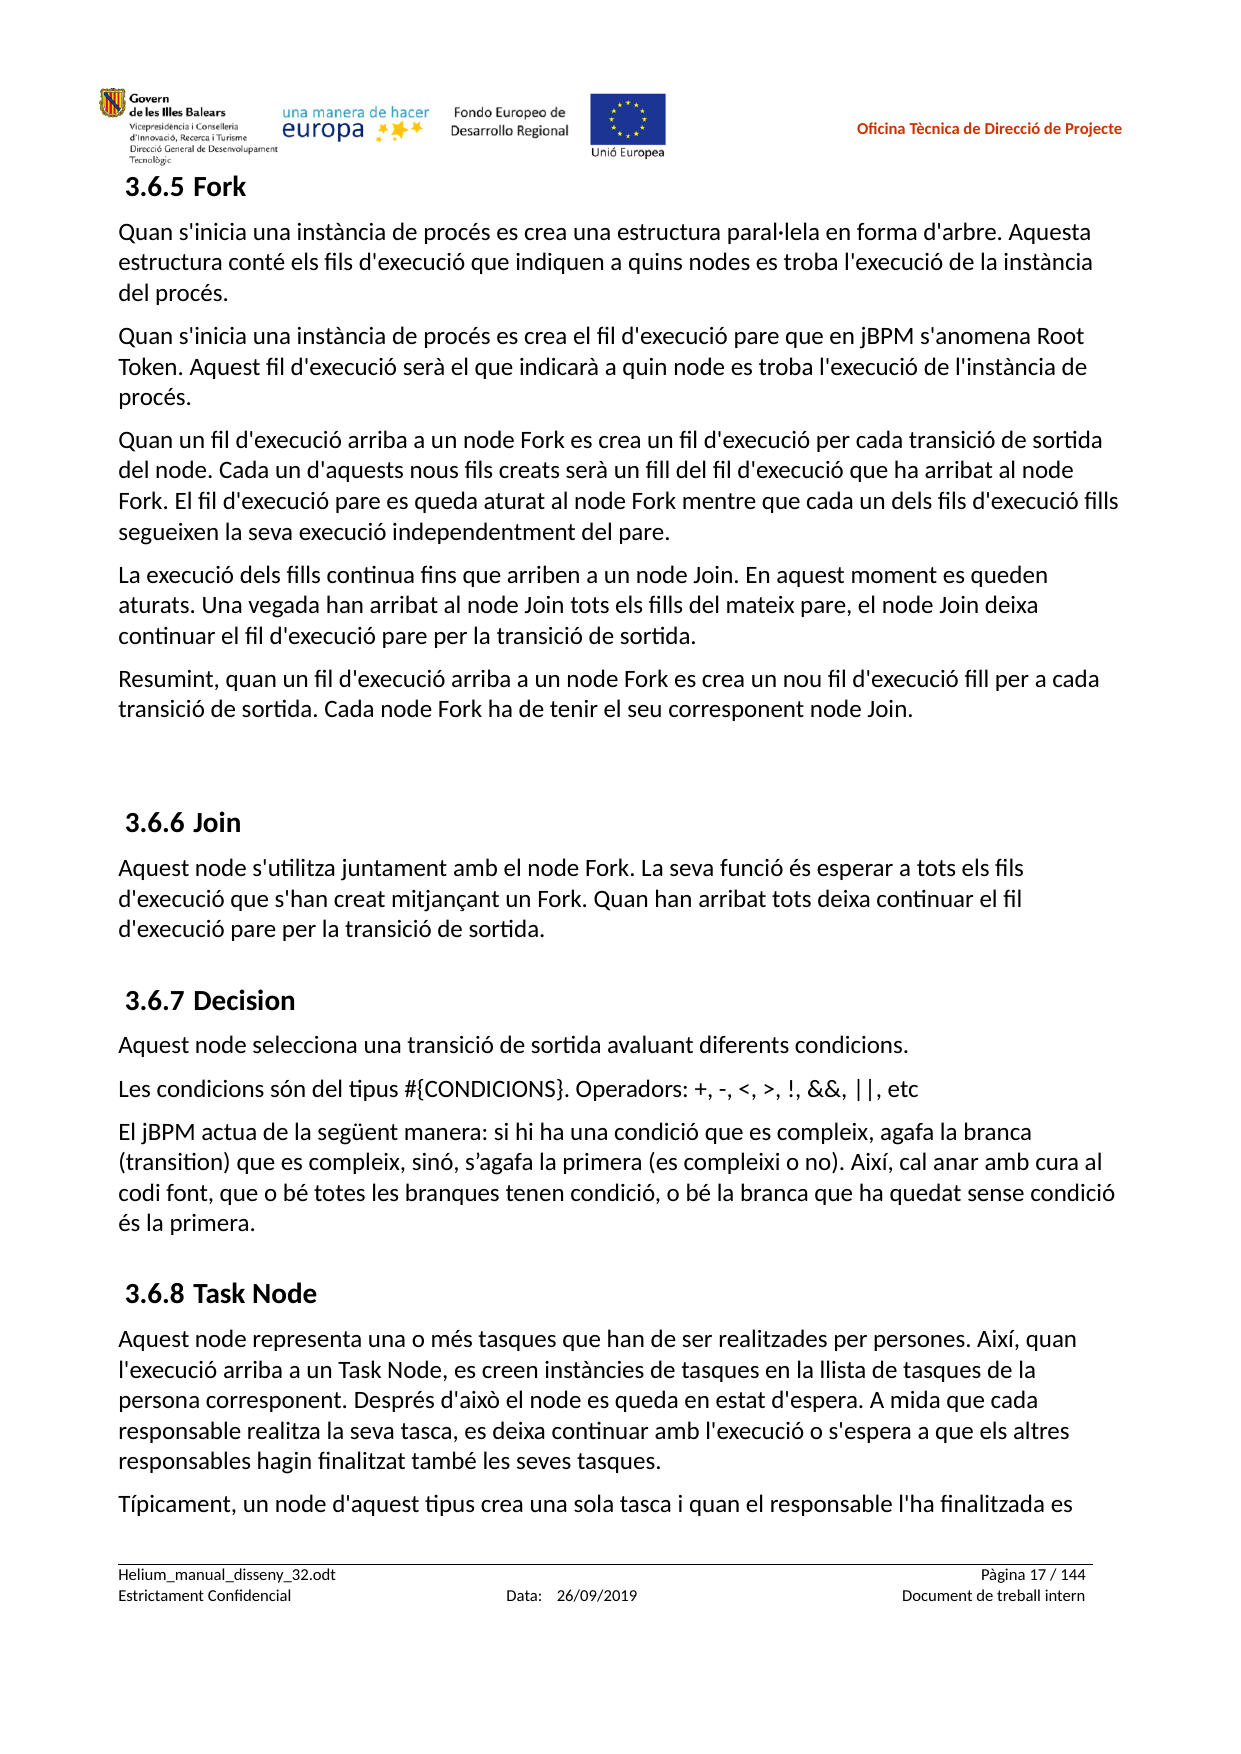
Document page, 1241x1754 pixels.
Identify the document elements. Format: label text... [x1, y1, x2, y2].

text Típicament, un node d'aquest tipus crea una sola tasca i quan el responsable l'ha finalitzada es [118, 1488, 1122, 1519]
text Quan s'inicia una instància de procés es crea una estructura paral·lela en forma d'arbre. Aquesta estructura conté els fils d'execució que indiquen a quins nodes es troba l'execució de la instància del procés. [118, 216, 1122, 308]
text Les condicions són del tipus #{CONDICIONS}. Operadors: +, -, <, >, !, &&, ||, etc [118, 1073, 1122, 1103]
subtitle Decision [118, 982, 1122, 1017]
subtitle Fork [118, 168, 1122, 203]
text Resumint, quan un fil d'execució arriba a un node Fork es crea un nou fil d'execució fill per a cada transició de sortida. Cada node Fork ha de tenir el seu corresponent node Join. [118, 663, 1122, 724]
text Quan s'inicia una instància de procés es crea el fil d'execució pare que en jBPM s'anomena Root Token. Aquest fil d'execució serà el que indicarà a quin node es troba l'execució de l'instància de procés. [118, 320, 1122, 412]
text Aquest node selecciona una transició de sortida avaluant diferents condicions. [118, 1030, 1122, 1060]
picture [99, 87, 668, 166]
text El jBPM actua de la següent manera: si hi ha una condició que es compleix, agafa la branca (transition) que es compleix, sinó, s’agafa la primera (es compleixi o no). Així, cal anar amb cura al codi font, que o bé totes les branques tenen condició, o bé la branca que ha quedat sense condició és la primera. [118, 1116, 1122, 1238]
text Aquest node s'utilitza juntament amb el node Fork. La seva funció és esperar a tots els fils d'execució que s'han creat mitjançant un Fork. Quan han arribat tots deixa continuar el fil d'execució pare per la transició de sortida. [118, 852, 1122, 944]
text Quan un fil d'execució arriba a un node Fork es crea un fil d'execució per cada transició de sortida del node. Cada un d'aquests nous fils creats serà un fill del fil d'execució que ha arribat al node Fork. El fil d'execució pare es queda aturat al node Fork mentre que cada un dels fils d'execució fills segueixen la seva execució independentment del pare. [118, 424, 1122, 546]
subtitle Task Node [118, 1275, 1122, 1311]
subtitle Join [118, 804, 1122, 840]
text Aquest node representa una o més tasques que han de ser realitzades per persones. Així, quan l'execució arriba a un Task Node, es creen instàncies de tasques en la llista de tasques de la persona corresponent. Després d'això el node es queda en estat d'espera. A mida que cada responsable realitza la seva tasca, es deixa continuar amb l'execució o s'espera a que els altres responsables hagin finalitzat també les seves tasques. [118, 1323, 1122, 1476]
text La execució dels fills continua fins que arriben a un node Join. En aquest moment es queden aturats. Una vegada han arribat al node Join tots els fills del mateix pare, el node Join deixa continuar el fil d'execució pare per la transició de sortida. [118, 559, 1122, 650]
